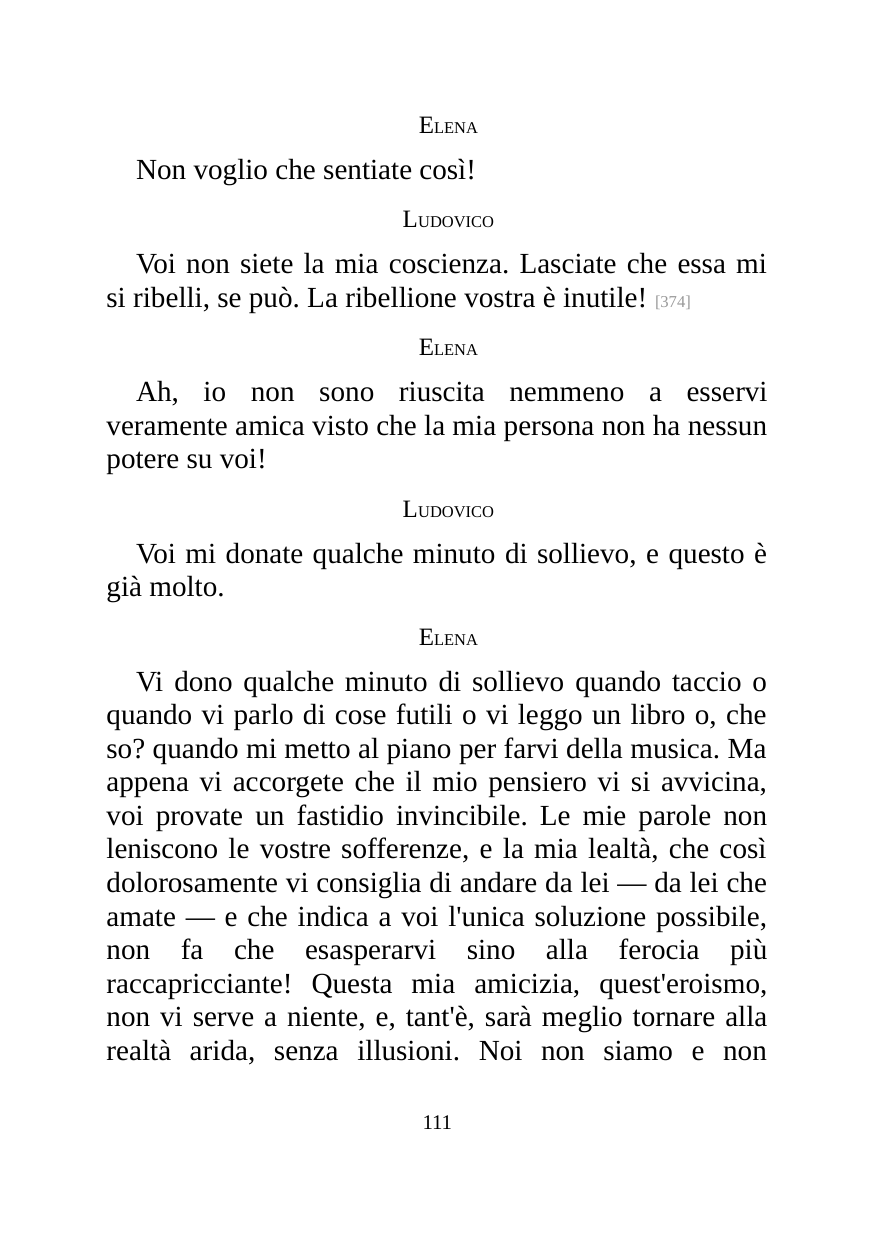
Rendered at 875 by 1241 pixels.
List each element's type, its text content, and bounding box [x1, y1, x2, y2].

text Elena [106, 328, 768, 362]
text Vi dono qualche minuto di sollievo quando taccio o quando vi parlo di cose futili o vi leggo un libro o, che so? quando mi metto al piano per farvi della musica. Ma appena vi accorgete che il mio pensiero vi si avvicina, voi provate un fastidio invincibile. Le mie parole non leniscono le vostre sofferenze, e la mia lealtà, che così dolorosamente vi consiglia di andare da lei — da lei che amate — e che indica a voi l'unica soluzione possibile, non fa che esasperarvi sino alla ferocia più raccapricciante! Questa mia amicizia, quest'eroismo, non vi serve a niente, e, tant'è, sarà meglio tornare alla realtà arida, senza illusioni. Noi non siamo e non [106, 664, 768, 1066]
text Ludovico [106, 490, 768, 523]
text Elena [106, 618, 768, 651]
text Ludovico [106, 201, 768, 234]
text Non voglio che sentiate così! [106, 152, 768, 186]
text Voi mi donate qualche minuto di sollievo, e questo è già molto. [106, 536, 768, 603]
text Elena [106, 106, 768, 140]
text Voi non siete la mia coscienza. Lasciate che essa mi si ribelli, se può. La ribellione vostra è inutile! [374] [106, 247, 768, 314]
text Ah, io non sono riuscita nemmeno a esservi veramente amica visto che la mia persona non ha nessun potere su voi! [106, 374, 768, 475]
